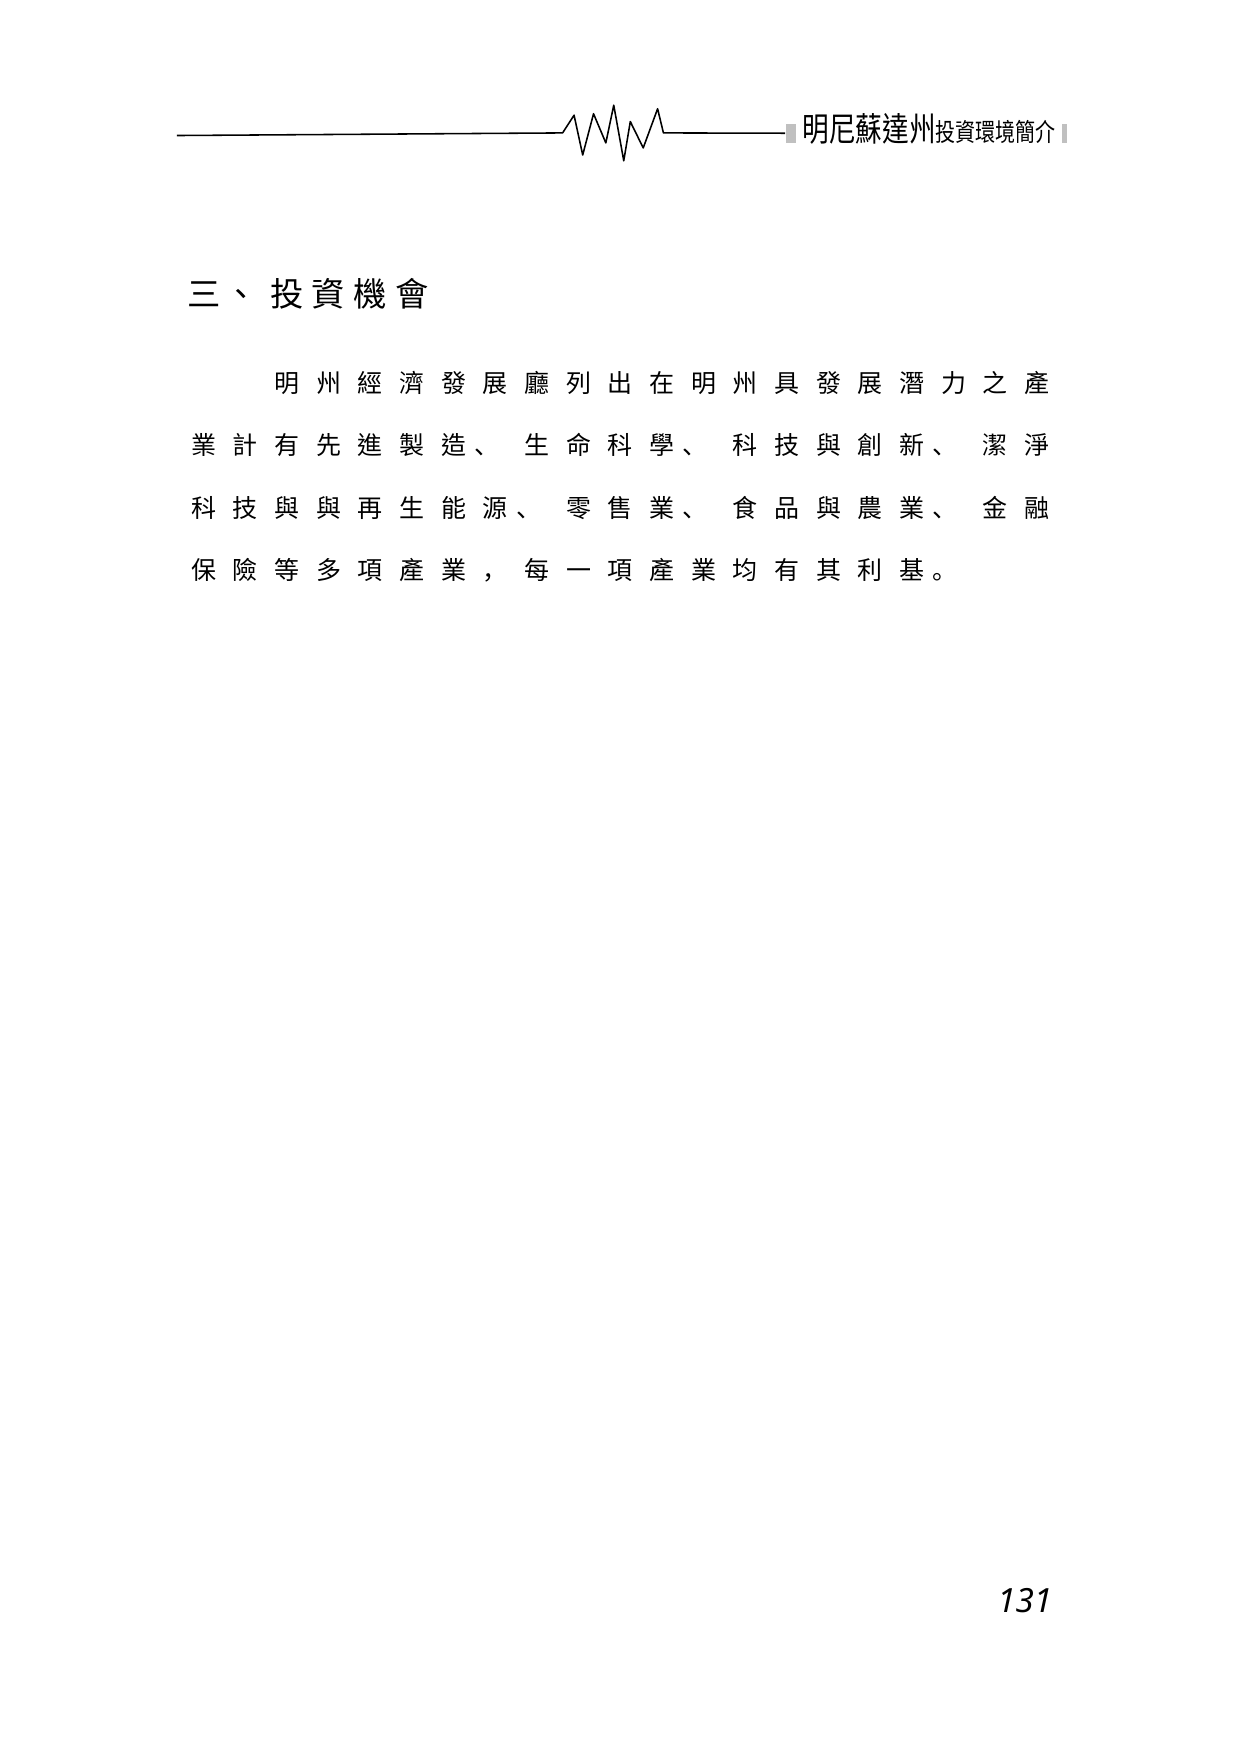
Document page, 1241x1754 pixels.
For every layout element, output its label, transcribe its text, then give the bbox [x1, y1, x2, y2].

text 明州經濟發展廳列出在明州具發展潛力之產業計有先進製造、生命科學、科技與創新、潔淨科技與與再生能源、零售業、食品與農業、金融保險等多項產業，每一項產業均有其利基。 [183, 339, 1058, 589]
text 三、投資機會 [183, 250, 1058, 313]
